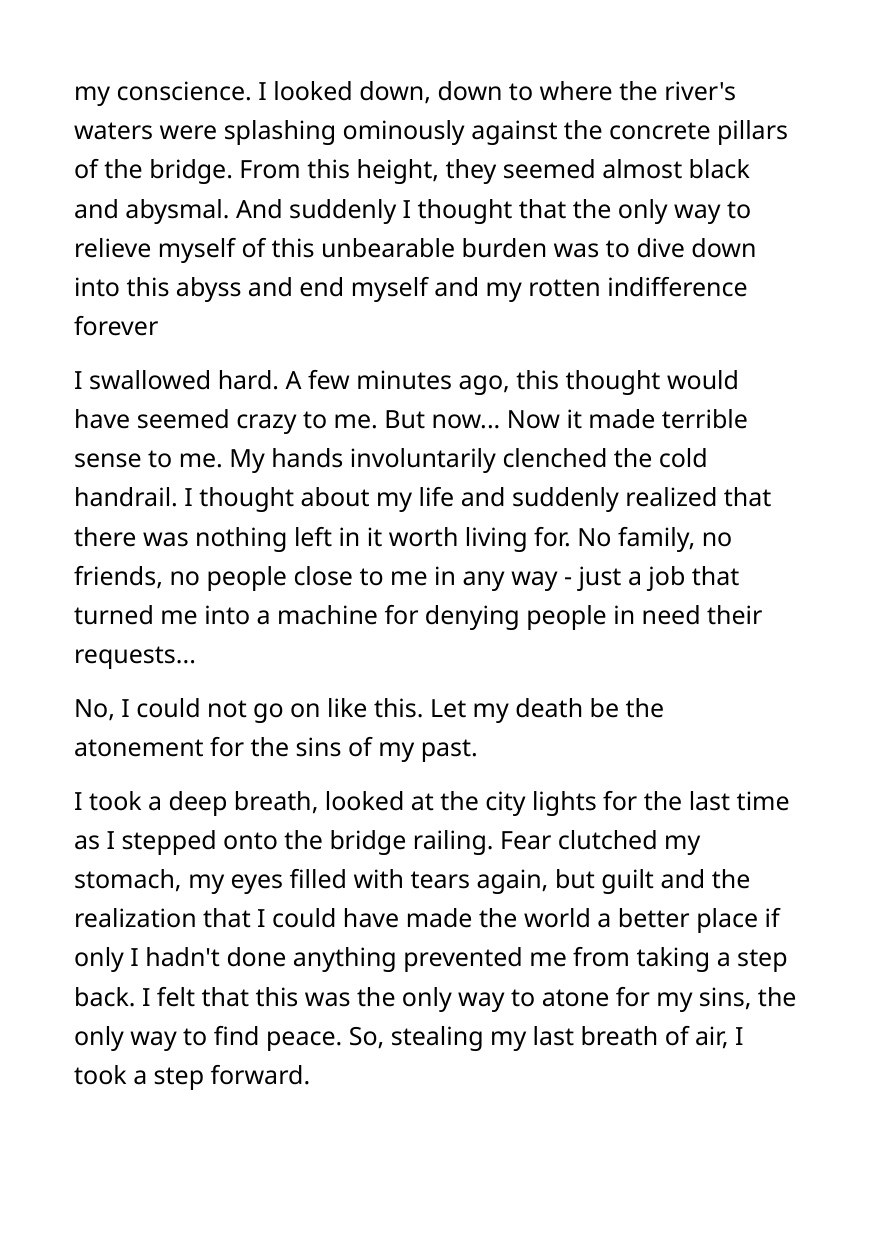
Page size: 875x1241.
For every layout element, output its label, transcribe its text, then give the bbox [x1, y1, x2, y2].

text No, I could not go on like this. Let my death be the atonement for the sins of my past. [74, 691, 800, 764]
text my conscience. I looked down, down to where the river's waters were splashing ominously against the concrete pillars of the bridge. From this height, they seemed almost black and abysmal. And suddenly I thought that the only way to relieve myself of this unbearable burden was to dive down into this abyss and end myself and my rotten indifference forever [74, 74, 800, 343]
text I swallowed hard. A few minutes ago, this thought would have seemed crazy to me. But now... Now it made terrible sense to me. My hands involuntarily clenched the cold handrail. I thought about my life and suddenly realized that there was nothing left in it worth living for. No family, no friends, no people close to me in any way - just a job that turned me into a machine for denying people in need their requests... [74, 363, 800, 671]
text I took a deep breath, looked at the city lights for the last time as I stepped onto the bridge railing. Fear clutched my stomach, my eyes filled with tears again, but guilt and the realization that I could have made the world a better place if only I hadn't done anything prevented me from taking a step back. I felt that this was the only way to atone for my sins, the only way to find peace. So, stealing my last breath of air, I took a step forward. [74, 783, 800, 1092]
